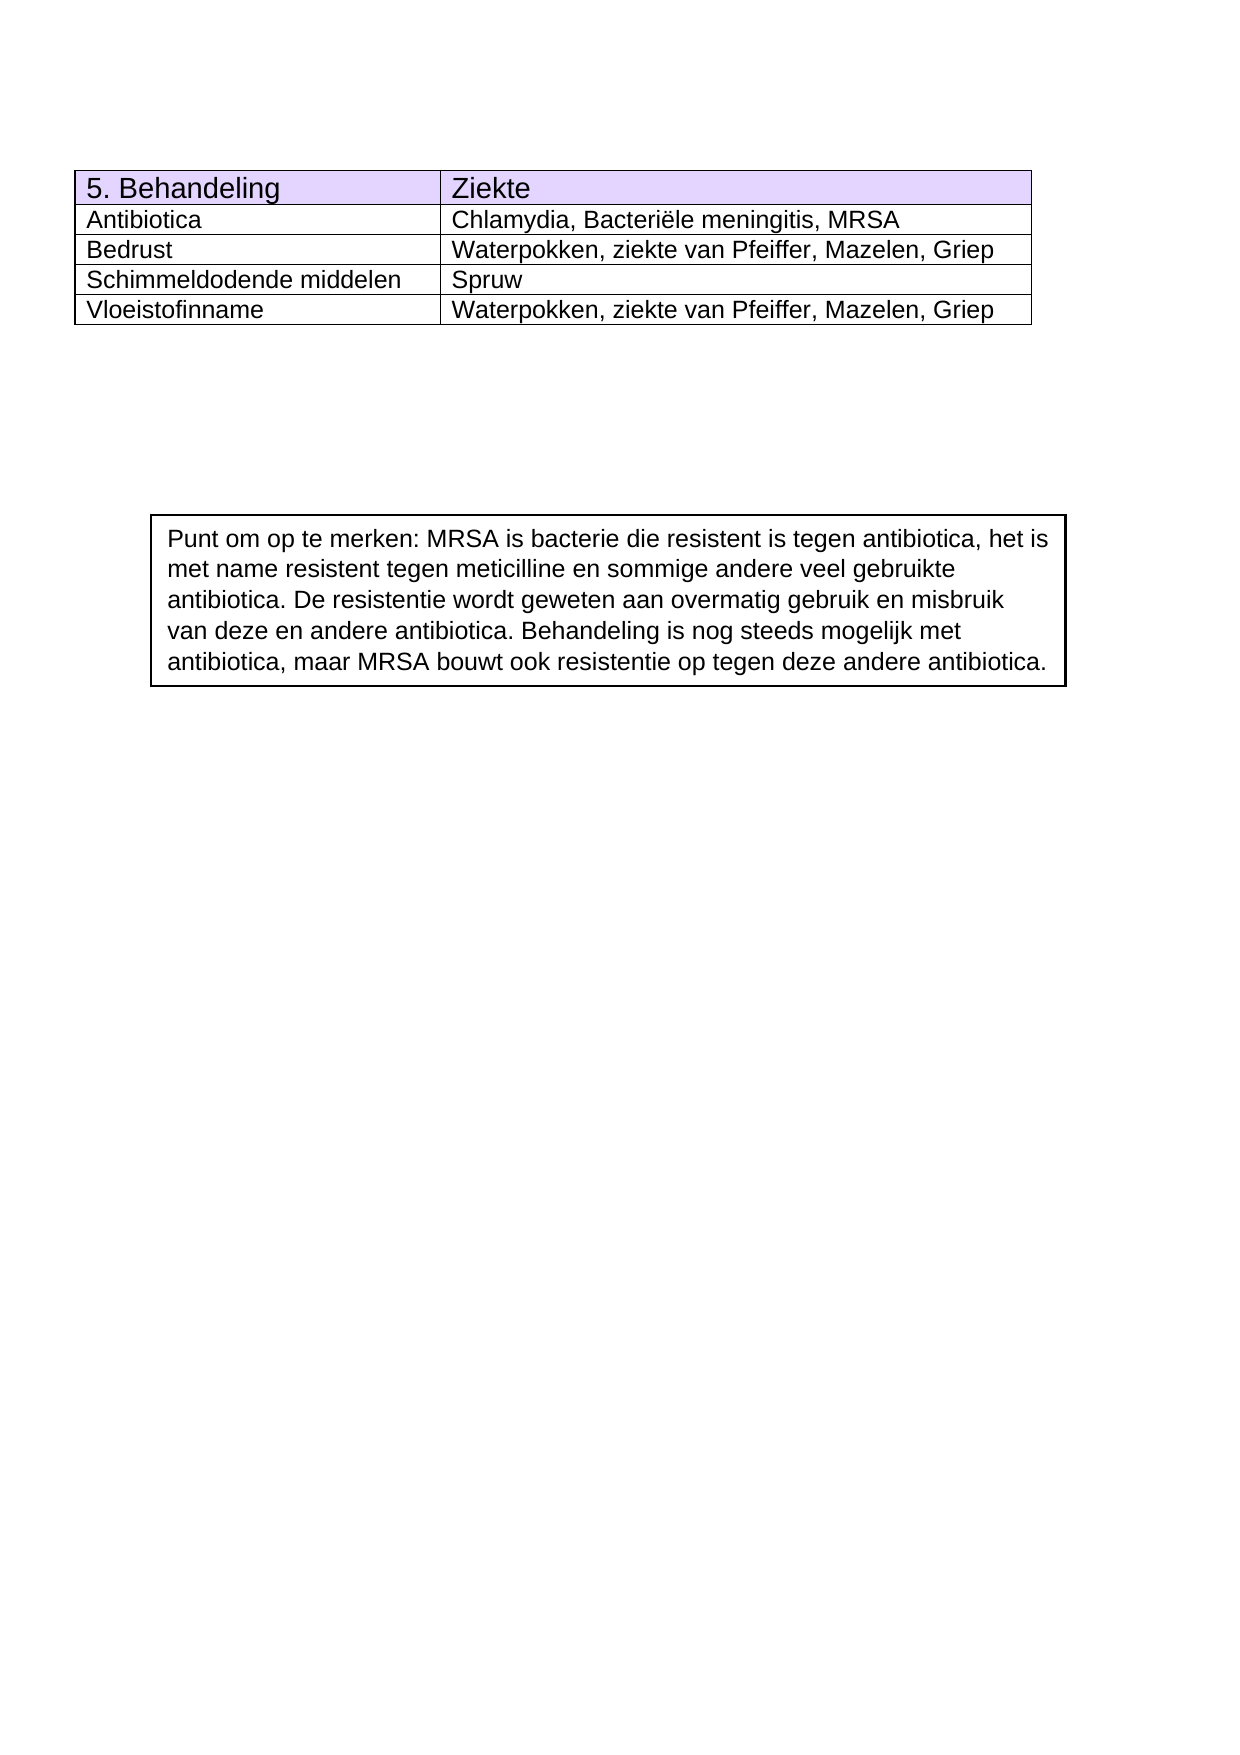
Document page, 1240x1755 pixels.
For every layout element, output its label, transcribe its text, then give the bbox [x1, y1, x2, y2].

table_cell Chlamydia, Bacteriële meningitis, MRSA [441, 205, 1031, 234]
table_cell Antibiotica [76, 205, 440, 234]
table_cell Waterpokken, ziekte van Pfeiffer, Mazelen, Griep [441, 295, 1031, 323]
table_header Ziekte [441, 171, 1031, 204]
table_cell Spruw [441, 265, 1031, 294]
table_cell Bedrust [76, 235, 440, 264]
text Punt om op te merken: MRSA is bacterie die resistent is tegen antibiotica, het is met name resistent tegen meticilline en sommige andere veel gebruikte antibiotica. De resistentie wordt geweten aan overmatig gebruik en misbruik van deze en andere antibiotica. Behandeling is nog steeds mogelijk met antibiotica, maar MRSA bouwt ook resistentie op tegen deze andere antibiotica. [167, 524, 1049, 675]
table_cell Vloeistofinname [76, 295, 440, 323]
table_header 5. Behandeling [76, 171, 440, 204]
table_cell Schimmeldodende middelen [76, 265, 440, 294]
table_cell Waterpokken, ziekte van Pfeiffer, Mazelen, Griep [441, 235, 1031, 264]
